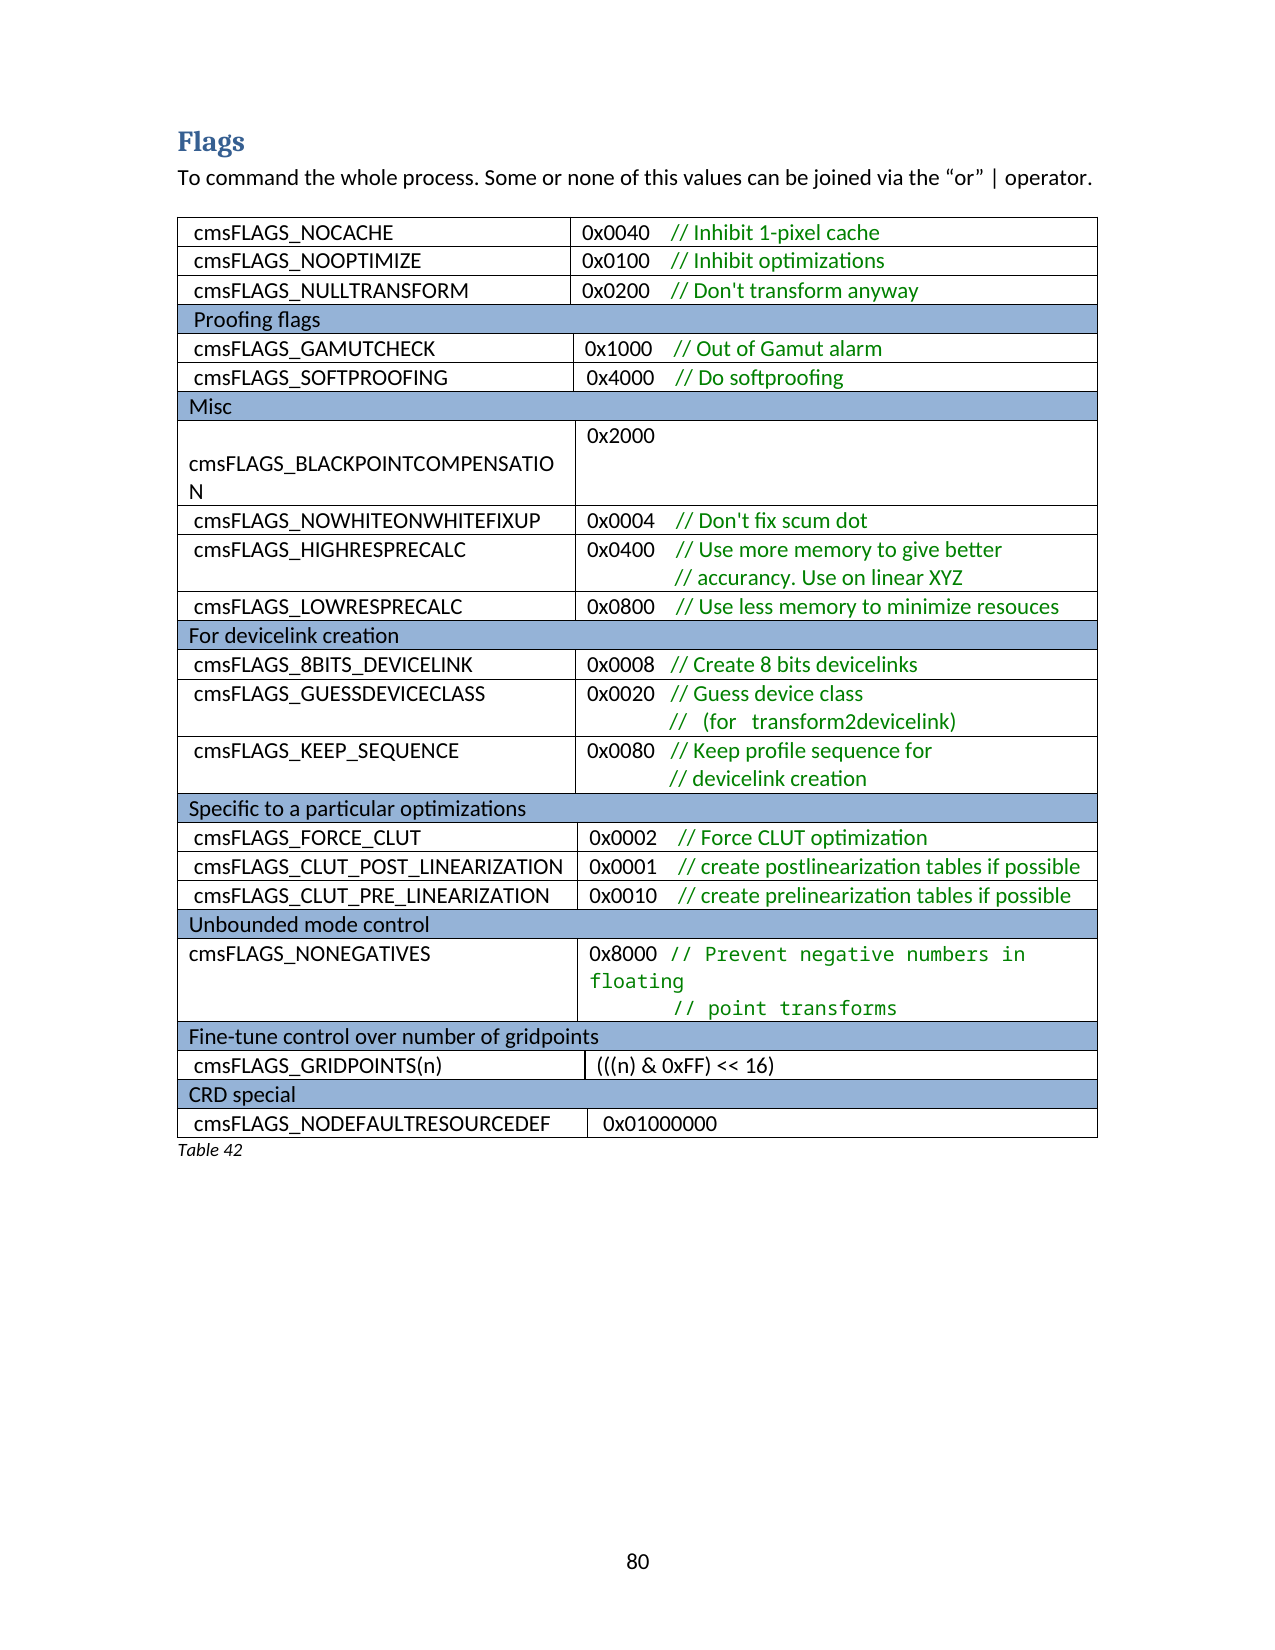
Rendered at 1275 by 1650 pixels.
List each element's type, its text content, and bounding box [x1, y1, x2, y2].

table_cell cmsFLAGS_KEEP_SEQUENCE [178, 737, 575, 793]
table_cell cmsFLAGS_NOWHITEONWHITEFIXUP [178, 506, 575, 534]
table_cell 0x0100 // Inhibit optimizations [571, 247, 1097, 275]
table_cell 0x01000000 [588, 1109, 1097, 1137]
table_cell Specific to a particular optimizations [178, 794, 1097, 822]
table_cell 0x1000 // Out of Gamut alarm [574, 334, 1097, 362]
table_cell 0x8000 // Prevent negative numbers in floating // point transforms [578, 939, 1097, 1021]
table_cell 0x2000 [576, 421, 1097, 505]
table_cell Misc [178, 392, 1097, 420]
subtitle Flags [177, 125, 1098, 158]
table_cell cmsFLAGS_LOWRESPRECALC [178, 592, 575, 620]
table_cell CRD special [178, 1080, 1097, 1108]
table_cell cmsFLAGS_8BITS_DEVICELINK [178, 650, 575, 678]
table_cell cmsFLAGS_FORCE_CLUT [178, 823, 577, 851]
table_cell 0x0001 // create postlinearization tables if possible [578, 852, 1097, 880]
text Table 42 [177, 1138, 1098, 1161]
table_cell 0x0800 // Use less memory to minimize resouces [576, 592, 1097, 620]
table_cell Fine-tune control over number of gridpoints [178, 1022, 1097, 1050]
table_cell cmsFLAGS_GRIDPOINTS(n) [178, 1051, 584, 1079]
table_cell 0x0200 // Don't transform anyway [571, 276, 1097, 304]
table_cell 0x0080 // Keep profile sequence for // devicelink creation [576, 737, 1097, 793]
table_cell cmsFLAGS_NODEFAULTRESOURCEDEF [178, 1109, 587, 1137]
table_cell 0x4000 // Do softproofing [574, 363, 1097, 391]
table_cell 0x0008 // Create 8 bits devicelinks [576, 650, 1097, 678]
table_cell Unbounded mode control [178, 910, 1097, 938]
table_cell 0x0004 // Don't fix scum dot [576, 506, 1097, 534]
table_cell cmsFLAGS_NULLTRANSFORM [178, 276, 570, 304]
table_header 0x0040 // Inhibit 1-pixel cache [571, 218, 1097, 246]
table_cell 0x0002 // Force CLUT optimization [578, 823, 1097, 851]
text To command the whole process. Some or none of this values can be joined via the “or” | operator. [177, 163, 1098, 192]
table_cell cmsFLAGS_BLACKPOINTCOMPENSATION [178, 421, 575, 505]
table_header cmsFLAGS_NOCACHE [178, 218, 570, 246]
table_cell cmsFLAGS_NONEGATIVES [178, 939, 577, 1021]
table_cell cmsFLAGS_SOFTPROOFING [178, 363, 573, 391]
table_cell Proofing flags [178, 305, 1097, 333]
table_cell cmsFLAGS_CLUT_PRE_LINEARIZATION [178, 881, 577, 909]
table_cell 0x0020 // Guess device class // (for transform2devicelink) [576, 680, 1097, 736]
table_cell cmsFLAGS_NOOPTIMIZE [178, 247, 570, 275]
table_cell cmsFLAGS_GAMUTCHECK [178, 334, 573, 362]
table_cell cmsFLAGS_GUESSDEVICECLASS [178, 680, 575, 736]
table_cell For devicelink creation [178, 621, 1097, 649]
table_cell 0x0010 // create prelinearization tables if possible [578, 881, 1097, 909]
table_cell cmsFLAGS_HIGHRESPRECALC [178, 535, 575, 591]
table_cell (((n) & 0xFF) << 16) [586, 1051, 1097, 1079]
table_cell cmsFLAGS_CLUT_POST_LINEARIZATION [178, 852, 577, 880]
table_cell 0x0400 // Use more memory to give better // accurancy. Use on linear XYZ [576, 535, 1097, 591]
